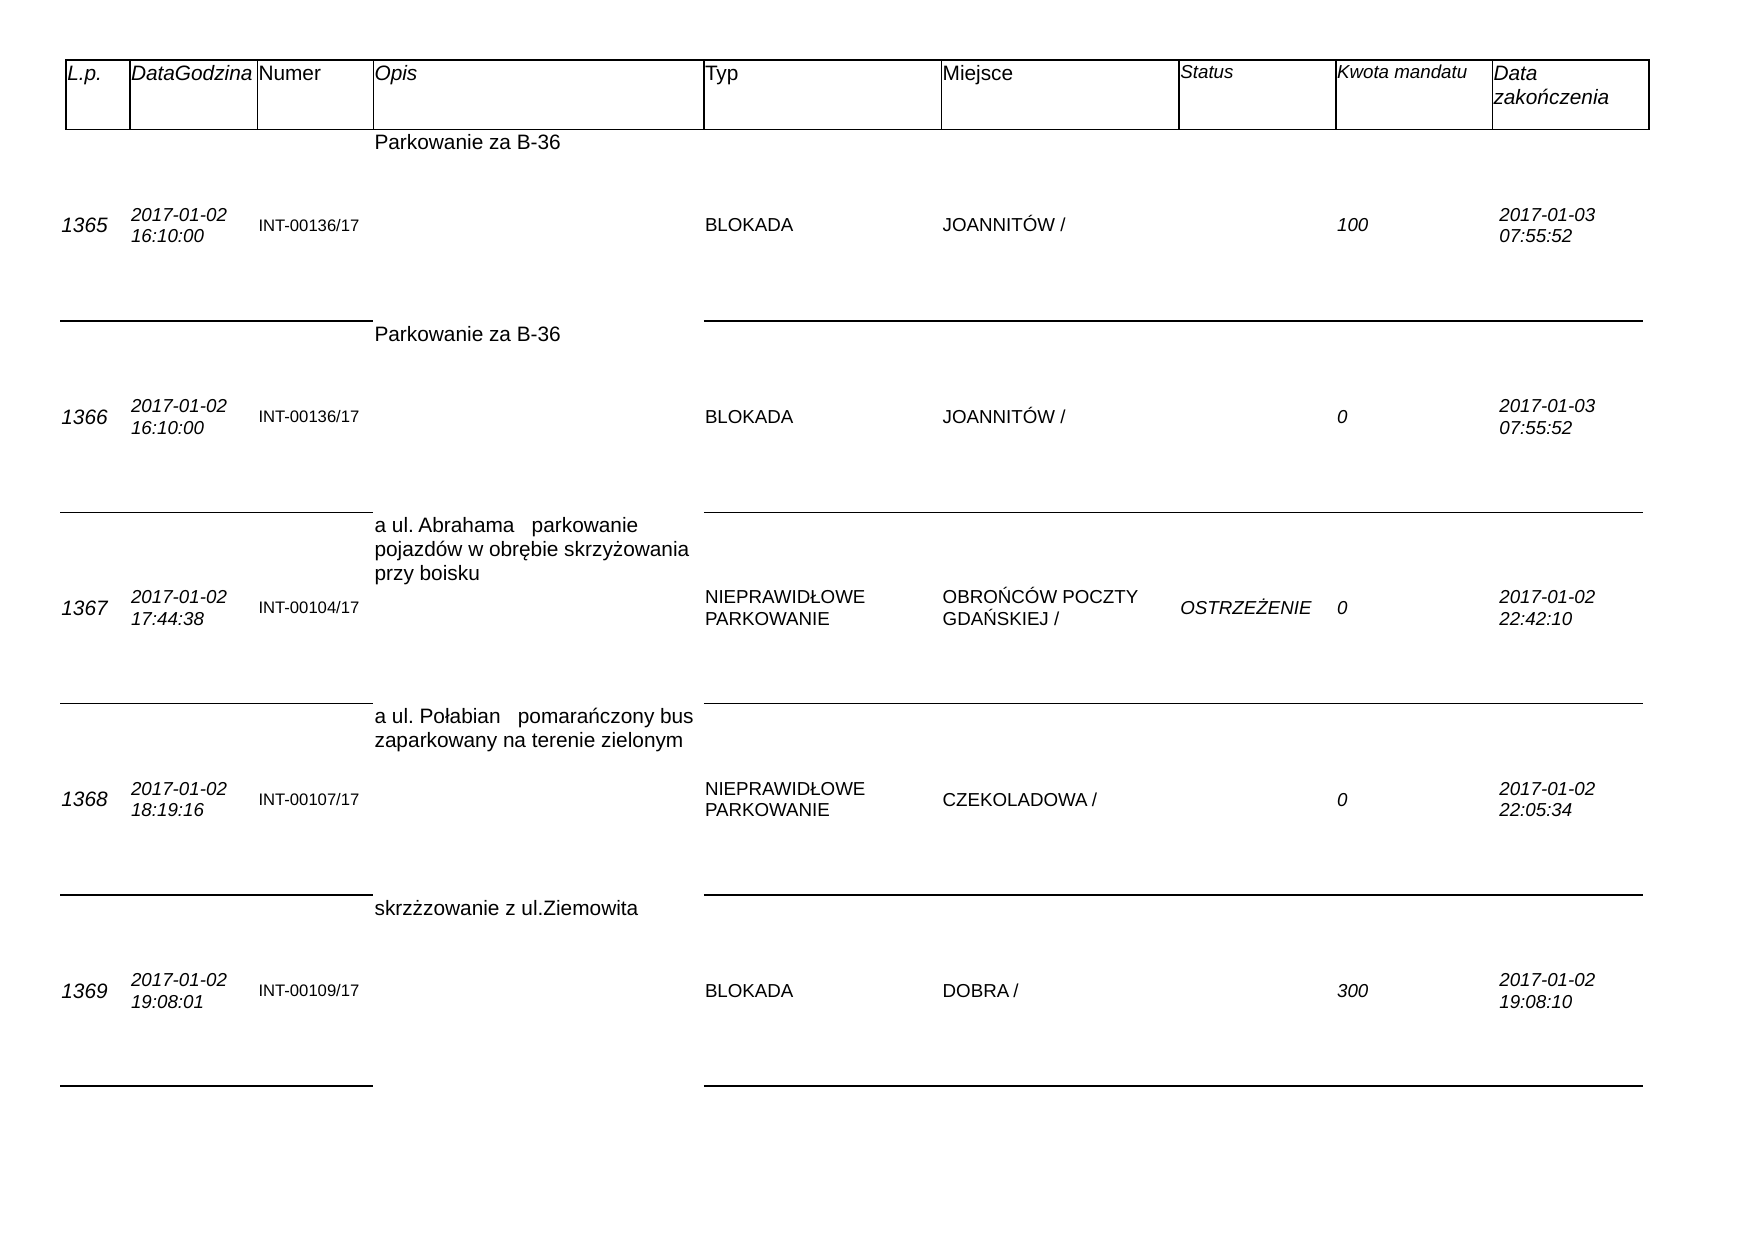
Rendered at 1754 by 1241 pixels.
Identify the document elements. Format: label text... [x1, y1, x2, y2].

table_cell [1643, 894, 1649, 1085]
table_cell [1179, 704, 1336, 894]
table_cell BLOKADA [704, 896, 941, 1085]
table_cell INT-00109/17 [257, 896, 373, 1085]
table_cell 1365 [60, 129, 130, 320]
table_cell 100 [1336, 130, 1498, 320]
table_cell [1643, 703, 1649, 894]
table_cell 0 [1336, 704, 1498, 894]
table_cell 2017-01-02 16:10:00 [130, 130, 257, 320]
table_cell OBROŃCÓW POCZTY GDAŃSKIEJ / [941, 513, 1179, 703]
table_cell INT-00136/17 [257, 130, 373, 320]
table_cell CZEKOLADOWA / [941, 704, 1179, 894]
table_cell 1368 [60, 704, 130, 894]
table_cell BLOKADA [704, 130, 941, 320]
table_header Kwota mandatu [1337, 61, 1492, 129]
table_cell BLOKADA [704, 322, 941, 511]
table_cell [1643, 130, 1649, 320]
table_cell 2017-01-02 19:08:01 [130, 896, 257, 1085]
table_cell INT-00107/17 [257, 704, 373, 894]
table_header L.p. [67, 61, 129, 129]
table_cell 2017-01-02 22:05:34 [1498, 704, 1643, 894]
table_cell NIEPRAWIDŁOWE PARKOWANIE [704, 513, 941, 703]
table_cell 1369 [60, 896, 130, 1085]
table_cell INT-00104/17 [257, 513, 373, 703]
table_cell Parkowanie za B-36 [373, 320, 704, 511]
table_cell 2017-01-02 17:44:38 [130, 513, 257, 703]
table_cell 2017-01-03 07:55:52 [1498, 130, 1643, 320]
table_cell 2017-01-02 16:10:00 [130, 322, 257, 511]
table_header DataGodzina [131, 61, 257, 129]
table_cell 0 [1336, 322, 1498, 511]
table_cell 1366 [60, 322, 130, 511]
table_cell Parkowanie za B-36 [373, 130, 704, 320]
table_cell [1643, 320, 1649, 511]
table_header [60, 59, 65, 129]
table_cell DOBRA / [941, 896, 1179, 1085]
table_cell 2017-01-02 18:19:16 [130, 704, 257, 894]
table_cell [1179, 130, 1336, 320]
table_cell JOANNITÓW / [941, 322, 1179, 511]
table_cell 2017-01-02 22:42:10 [1498, 513, 1643, 703]
table_cell [1179, 896, 1336, 1085]
table_header Miejsce [942, 61, 1178, 129]
table_cell OSTRZEŻENIE [1179, 513, 1336, 703]
table_cell a ul. Abrahama parkowanie pojazdów w obrębie skrzyżowania przy boisku [373, 511, 704, 703]
table_cell INT-00136/17 [257, 322, 373, 511]
table_header Opis [374, 61, 703, 129]
table_cell 300 [1336, 896, 1498, 1085]
table_cell 2017-01-02 19:08:10 [1498, 896, 1643, 1085]
table_cell a ul. Połabian pomarańczony bus zaparkowany na terenie zielonym [373, 703, 704, 894]
table_header Numer [258, 61, 373, 129]
table_cell [1643, 511, 1649, 703]
table_cell skrzżzowanie z ul.Ziemowita [373, 894, 704, 1085]
table_cell 2017-01-03 07:55:52 [1498, 322, 1643, 511]
table_cell 1367 [60, 513, 130, 703]
table_cell JOANNITÓW / [941, 130, 1179, 320]
table_cell NIEPRAWIDŁOWE PARKOWANIE [704, 704, 941, 894]
table_header Data zakończenia [1493, 61, 1648, 129]
table_cell [1179, 322, 1336, 511]
table_header Status [1180, 61, 1335, 129]
table_cell 0 [1336, 513, 1498, 703]
table_header Typ [705, 61, 941, 129]
